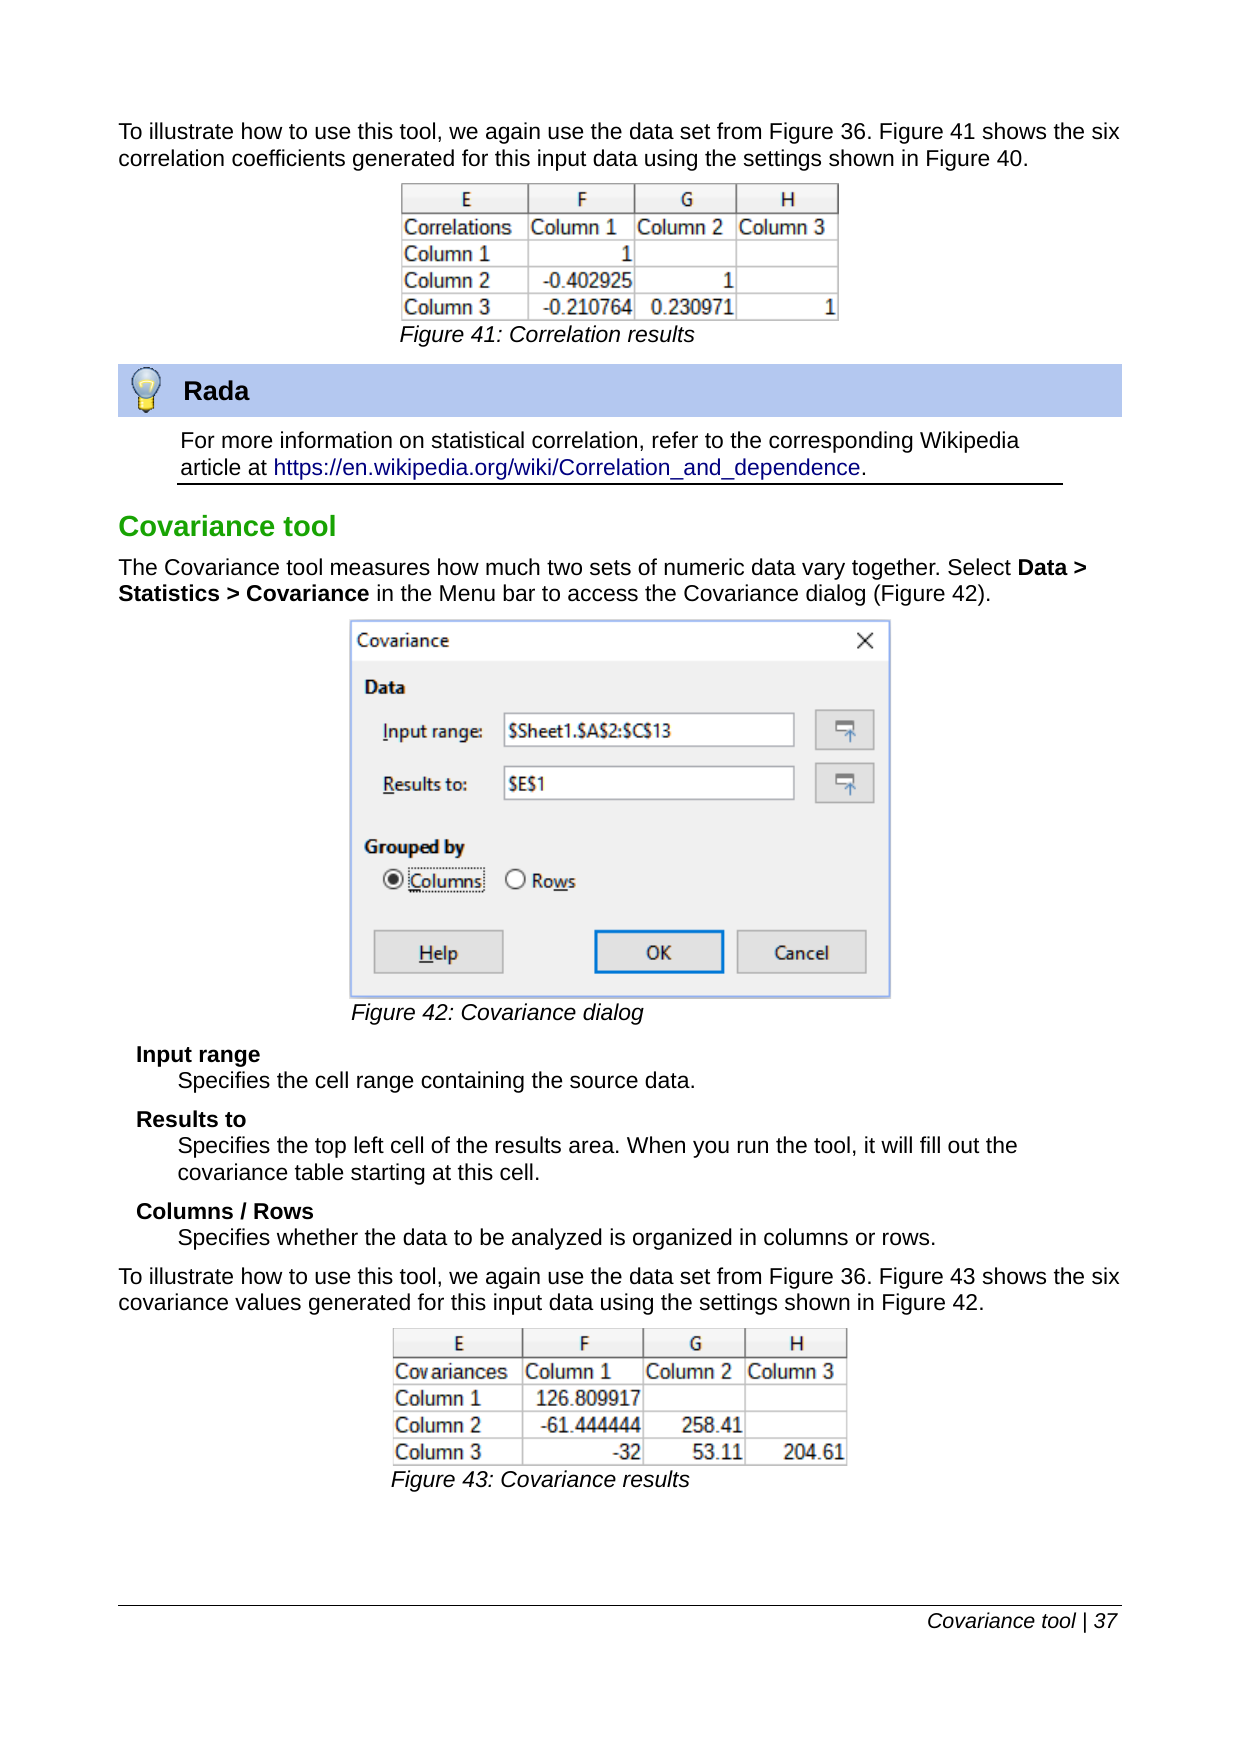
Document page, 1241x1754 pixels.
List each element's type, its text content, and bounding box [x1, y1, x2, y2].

subtitle Rada [118, 364, 1122, 417]
text To illustrate how to use this tool, we again use the data set from Figure 36. Figure 41 shows the six correlation coefficients generated for this input data using the settings shown in Figure 40. [118, 118, 1122, 171]
text Results to [136, 1106, 1122, 1132]
text Figure 41: Correlation results [399, 321, 841, 347]
text Figure 43: Covariance results [391, 1466, 849, 1492]
picture [349, 619, 892, 999]
text Input range [136, 1041, 1122, 1067]
text Specifies whether the data to be analyzed is organized in columns or rows. [177, 1224, 1122, 1250]
text Specifies the cell range containing the source data. [177, 1067, 1122, 1093]
subtitle Covariance tool [118, 509, 1122, 542]
text Specifies the top left cell of the results area. When you run the tool, it will fill out the covariance table starting at this cell. [177, 1132, 1122, 1185]
text For more information on statistical correlation, refer to the corresponding Wikipedia article at https://en.wikipedia.org/wiki/Correlation_and_dependence. [177, 424, 1063, 483]
picture [119, 365, 170, 416]
picture [392, 1328, 848, 1466]
text The Covariance tool measures how much two sets of numeric data vary together. Select Data > Statistics > Covariance in the Menu bar to access the Covariance dialog (Figure 42). [118, 554, 1122, 607]
picture [401, 183, 839, 321]
text Columns / Rows [136, 1198, 1122, 1224]
text Figure 42: Covariance dialog [351, 999, 889, 1025]
text To illustrate how to use this tool, we again use the data set from Figure 36. Figure 43 shows the six covariance values generated for this input data using the settings shown in Figure 42. [118, 1263, 1122, 1316]
